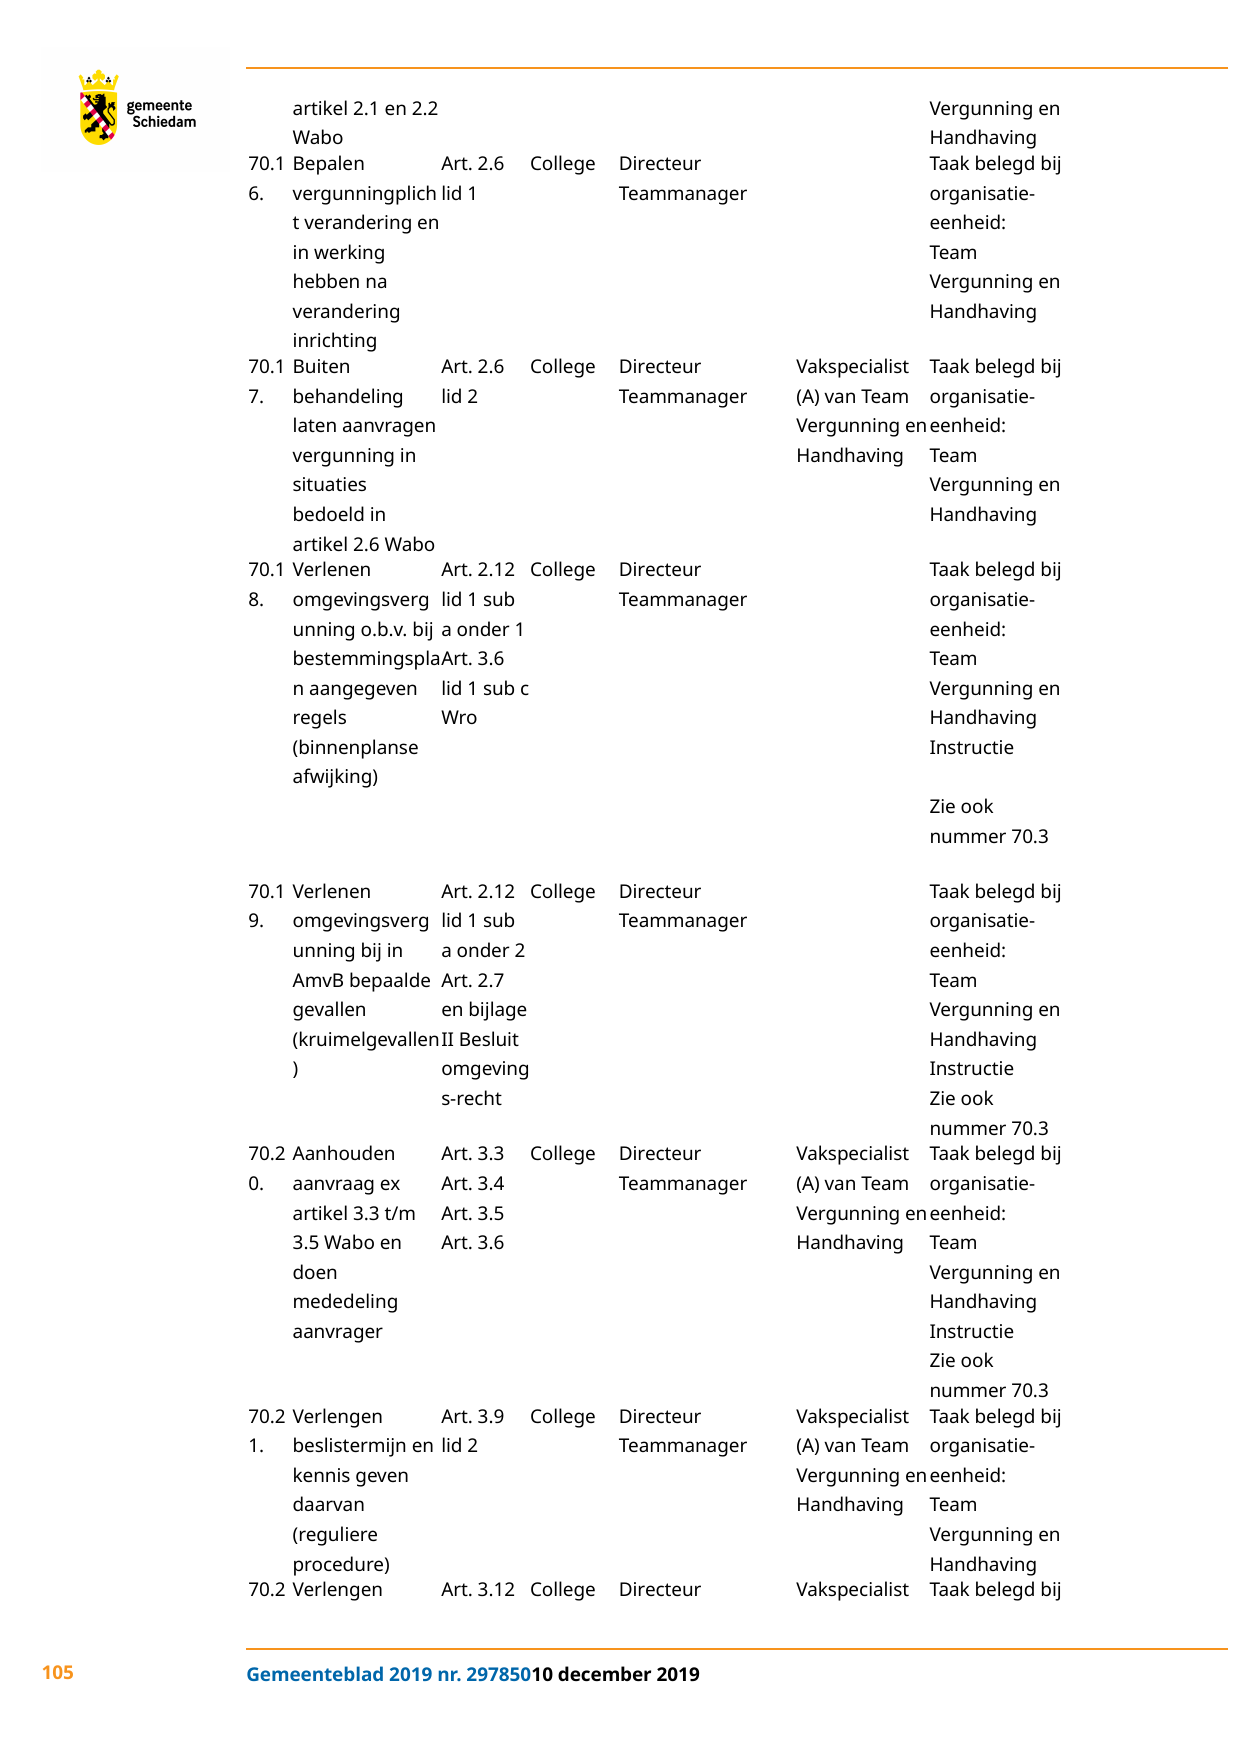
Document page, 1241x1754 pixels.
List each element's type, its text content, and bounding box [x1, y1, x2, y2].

table_cell 70.17. [248, 353, 292, 557]
table_cell College [530, 1403, 619, 1577]
table_cell Directeur Teammanager [619, 1141, 796, 1403]
table_cell [530, 95, 619, 150]
table_cell College [530, 878, 619, 1141]
table_cell Taak belegd bij organisatie-eenheid: Team Vergunning en Handhaving Instructie Zie ook nummer 70.3 [929, 1141, 1063, 1403]
table_cell Bepalen vergunningplicht verandering en in werking hebben na verandering inrichting [293, 150, 441, 353]
table_cell Directeur Teammanager [619, 1403, 796, 1577]
table_cell 70.16. [248, 150, 292, 353]
table_cell Vakspecialist (A) van Team Vergunning en Handhaving [796, 1141, 929, 1403]
table_cell Taak belegd bij organisatie-eenheid: Team Vergunning en Handhaving Instructie Zie ook nummer 70.3 [929, 557, 1063, 878]
table_cell 70.21. [248, 1403, 292, 1577]
table_cell artikel 2.1 en 2.2 Wabo [293, 95, 441, 150]
table_cell 70.19. [248, 878, 292, 1141]
table_cell Directeur Teammanager [619, 878, 796, 1141]
table_cell Art. 2.12 lid 1 sub a onder 1 Art. 3.6 lid 1 sub c Wro [441, 557, 530, 878]
table_cell Art. 2.6 lid 1 [441, 150, 530, 353]
table_cell Art. 3.9 lid 2 [441, 1403, 530, 1577]
table_cell [441, 95, 530, 150]
table_cell Art. 3.3 Art. 3.4 Art. 3.5 Art. 3.6 [441, 1141, 530, 1403]
table_cell Verlengen [293, 1577, 441, 1602]
table_cell 70.2 [248, 1577, 292, 1602]
table_cell [796, 150, 929, 353]
table_cell Aanhouden aanvraag ex artikel 3.3 t/m 3.5 Wabo en doen mededeling aanvrager [293, 1141, 441, 1403]
table_cell [796, 557, 929, 878]
table_cell Verlenen omgevingsvergunning o.b.v. bij bestemmingsplan aangegeven regels (binnenplanse afwijking) [293, 557, 441, 878]
table_cell 70.18. [248, 557, 292, 878]
table_cell Art. 2.12 lid 1 sub a onder 2 Art. 2.7 en bijlage II Besluit omgevings-recht [441, 878, 530, 1141]
table_cell 70.20. [248, 1141, 292, 1403]
table_cell Directeur Teammanager [619, 353, 796, 557]
table_cell Taak belegd bij organisatie-eenheid: Team Vergunning en Handhaving [929, 150, 1063, 353]
table_cell Taak belegd bij [929, 1577, 1063, 1602]
table_cell College [530, 353, 619, 557]
table_cell [796, 95, 929, 150]
table_cell College [530, 557, 619, 878]
table_cell Art. 2.6 lid 2 [441, 353, 530, 557]
table_cell [619, 95, 796, 150]
table_cell Directeur Teammanager [619, 150, 796, 353]
table_cell Vergunning en Handhaving [929, 95, 1063, 150]
table_cell Directeur [619, 1577, 796, 1602]
table_cell Art. 3.12 [441, 1577, 530, 1602]
table_cell Verlenen omgevingsvergunning bij in AmvB bepaalde gevallen (kruimelgevallen) [293, 878, 441, 1141]
table_cell Taak belegd bij organisatie-eenheid: Team Vergunning en Handhaving [929, 1403, 1063, 1577]
table_cell Vakspecialist (A) van Team Vergunning en Handhaving [796, 1403, 929, 1577]
table_cell Directeur Teammanager [619, 557, 796, 878]
table_cell College [530, 1577, 619, 1602]
table_cell Taak belegd bij organisatie-eenheid: Team Vergunning en Handhaving Instructie Zie ook nummer 70.3 [929, 878, 1063, 1141]
table_cell Verlengen beslistermijn en kennis geven daarvan (reguliere procedure) [293, 1403, 441, 1577]
table_cell College [530, 1141, 619, 1403]
table_cell Vakspecialist [796, 1577, 929, 1602]
table_cell Buiten behandeling laten aanvragen vergunning in situaties bedoeld in artikel 2.6 Wabo [293, 353, 441, 557]
table_cell Vakspecialist (A) van Team Vergunning en Handhaving [796, 353, 929, 557]
picture [41, 47, 231, 172]
table_cell [796, 878, 929, 1141]
table_cell [248, 95, 292, 150]
table_cell Taak belegd bij organisatie-eenheid: Team Vergunning en Handhaving [929, 353, 1063, 557]
table_cell College [530, 150, 619, 353]
